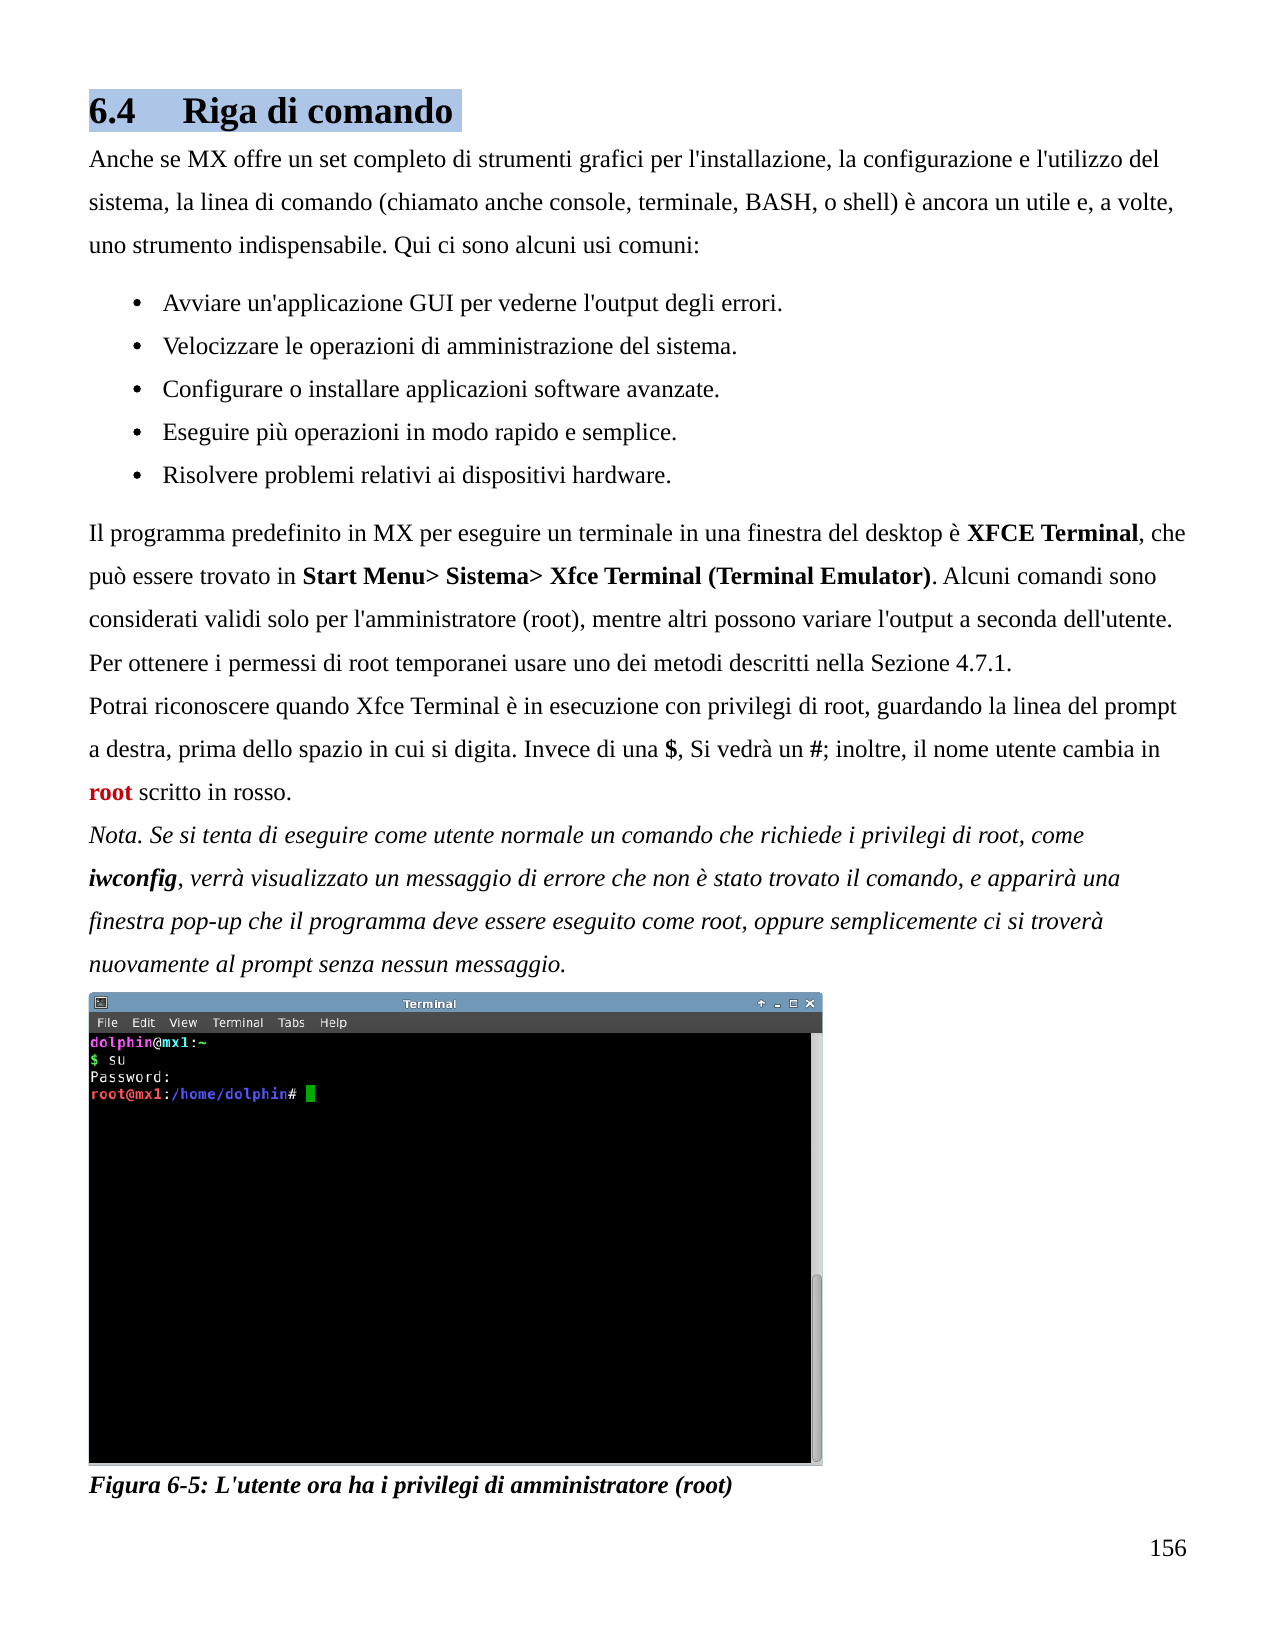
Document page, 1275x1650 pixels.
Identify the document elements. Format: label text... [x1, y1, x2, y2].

text Figura 6-5: L'utente ora ha i privilegi di amministratore (root) [88, 1471, 1186, 1499]
list Eseguire più operazioni in modo rapido e semplice. [133, 417, 1186, 446]
list Velocizzare le operazioni di amministrazione del sistema. [133, 331, 1186, 360]
text Per ottenere i permessi di root temporanei usare uno dei metodi descritti nella Sezione 4.7.1. [88, 648, 1186, 676]
text Potrai riconoscere quando Xfce Terminal è in esecuzione con privilegi di root, guardando la linea del prompt a destra, prima dello spazio in cui si digita. Invece di una $, Si vedrà un #; inoltre, il nome utente cambia in root scritto in rosso. [88, 691, 1186, 806]
text Anche se MX offre un set completo di strumenti grafici per l'installazione, la configurazione e l'utilizzo del sistema, la linea di comando (chiamato anche console, terminale, BASH, o shell) è ancora un utile e, a volte, uno strumento indispensabile. Qui ci sono alcuni usi comuni: [88, 144, 1186, 259]
list Configurare o installare applicazioni software avanzate. [133, 374, 1186, 403]
text Il programma predefinito in MX per eseguire un terminale in una finestra del desktop è XFCE Terminal, che può essere trovato in Start Menu> Sistema> Xfce Terminal (Terminal Emulator). Alcuni comandi sono considerati validi solo per l'amministratore (root), mentre altri possono variare l'output a seconda dell'utente. [88, 518, 1186, 633]
text Nota. Se si tenta di eseguire come utente normale un comando che richiede i privilegi di root, come iwconfig, verrà visualizzato un messaggio di errore che non è stato trovato il comando, e apparirà una finestra pop-up che il programma deve essere eseguito come root, oppure semplicemente ci si troverà nuovamente al prompt senza nessun messaggio. [88, 820, 1186, 978]
list Risolvere problemi relativi ai dispositivi hardware. [133, 461, 1186, 489]
subtitle 6.4 Riga di comando [88, 88, 1186, 132]
list Avviare un'applicazione GUI per vederne l'output degli errori. [133, 288, 1186, 317]
picture [88, 992, 823, 1466]
